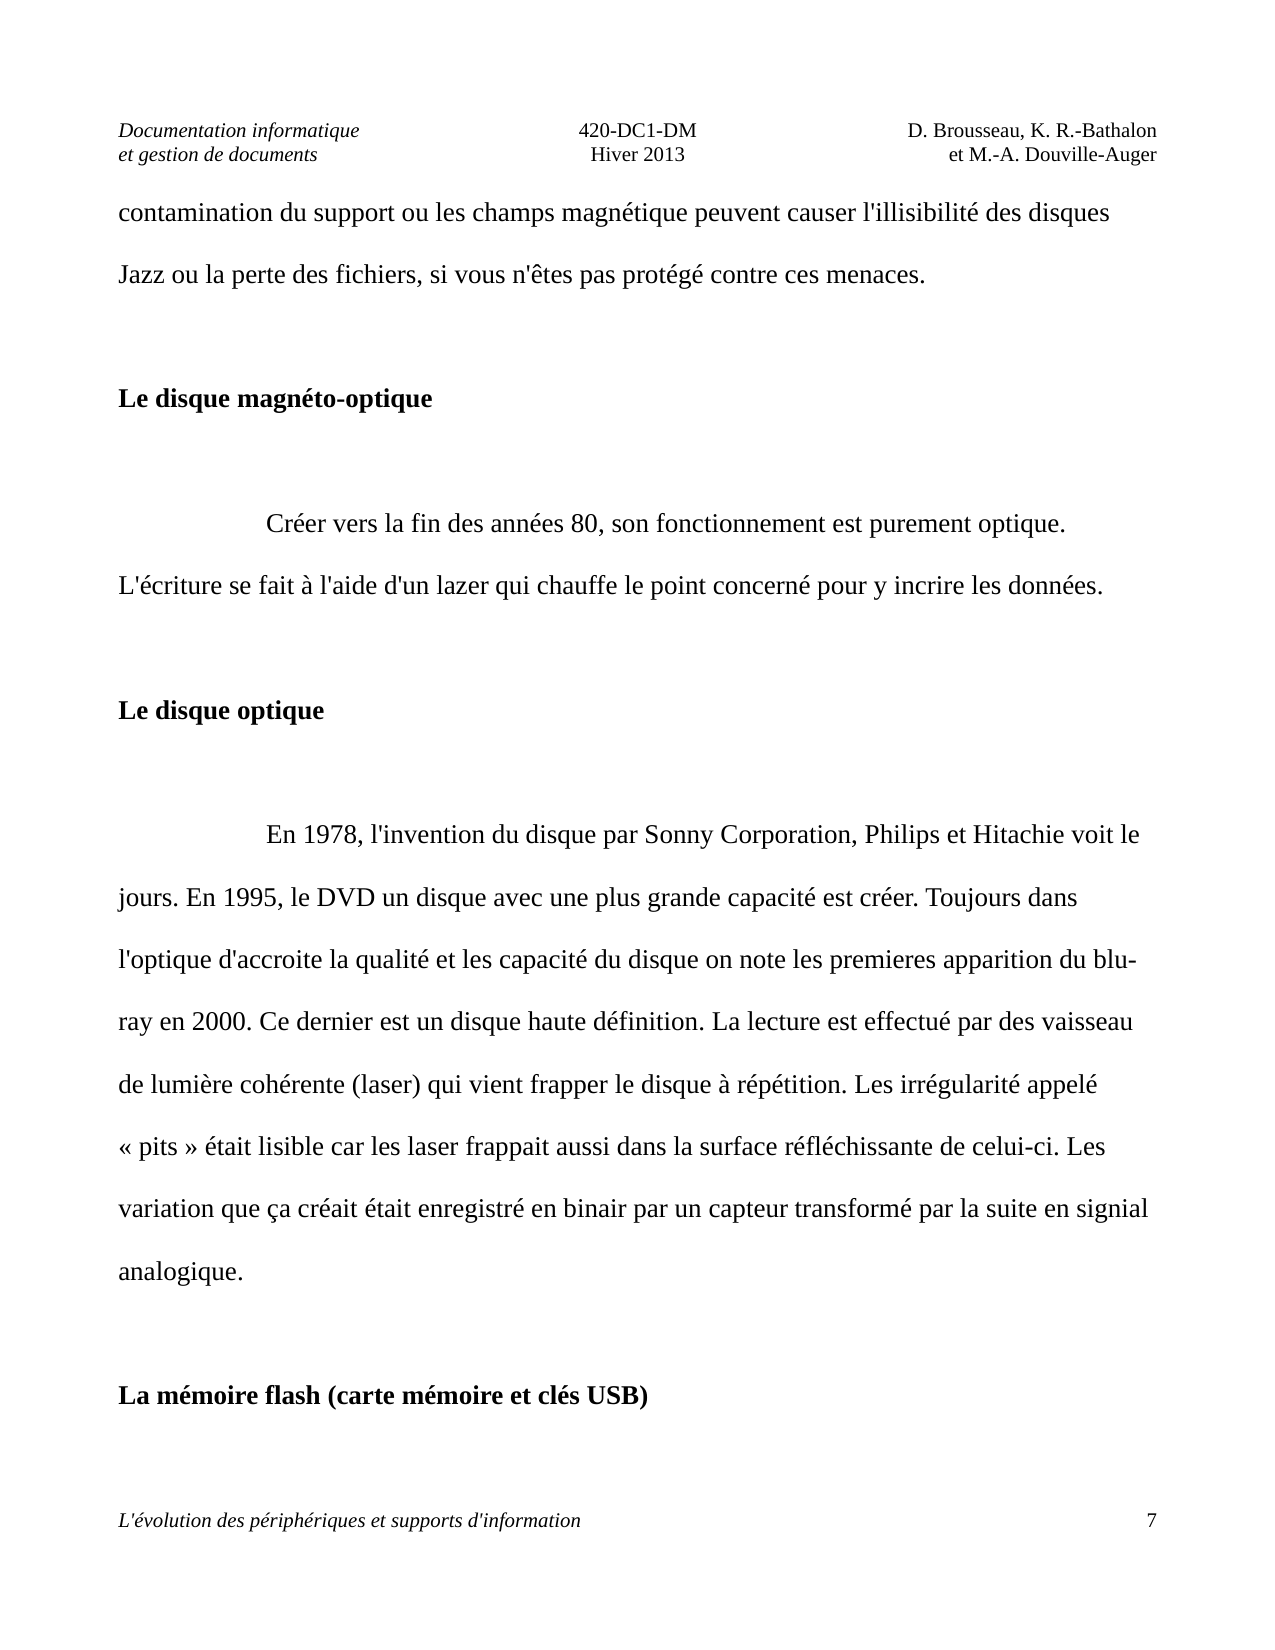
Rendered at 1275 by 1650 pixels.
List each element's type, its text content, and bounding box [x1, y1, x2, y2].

text contamination du support ou les champs magnétique peuvent causer l'illisibilité des disques Jazz ou la perte des fichiers, si vous n'êtes pas protégé contre ces menaces. [118, 196, 1157, 289]
text La mémoire flash (carte mémoire et clés USB) [118, 1379, 1157, 1410]
text Le disque magnéto-optique [118, 383, 1157, 414]
text Créer vers la fin des années 80, son fonctionnement est purement optique. L'écriture se fait à l'aide d'un lazer qui chauffe le point concerné pour y incrire les données. [118, 507, 1157, 601]
text En 1978, l'invention du disque par Sonny Corporation, Philips et Hitachie voit le jours. En 1995, le DVD un disque avec une plus grande capacité est créer. Toujours dans l'optique d'accroite la qualité et les capacité du disque on note les premieres apparition du blu-ray en 2000. Ce dernier est un disque haute définition. La lecture est effectué par des vaisseau de lumière cohérente (laser) qui vient frapper le disque à répétition. Les irrégularité appelé « pits » était lisible car les laser frappait aussi dans la surface réfléchissante de celui-ci. Les variation que ça créait était enregistré en binair par un capteur transformé par la suite en signial analogique. [118, 819, 1157, 1286]
text Le disque optique [118, 694, 1157, 725]
